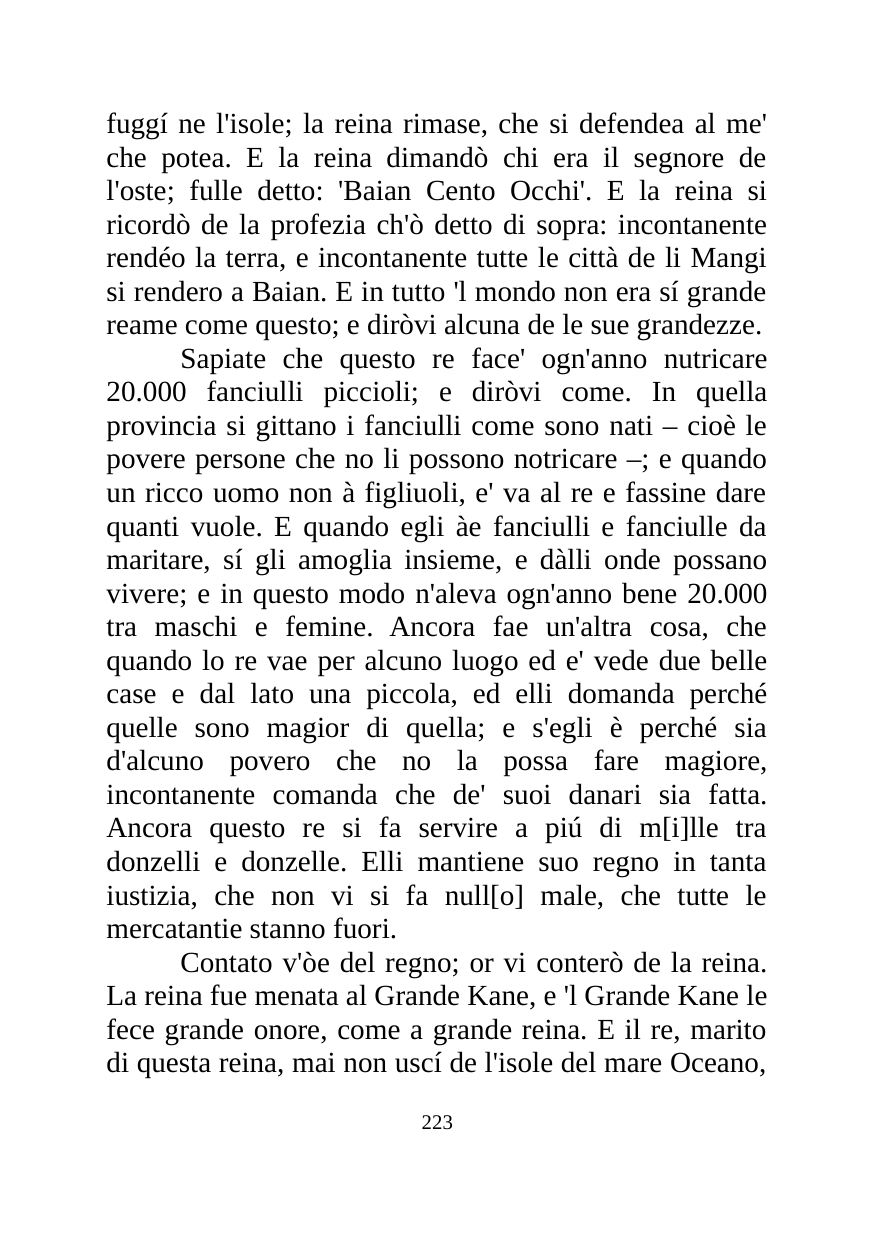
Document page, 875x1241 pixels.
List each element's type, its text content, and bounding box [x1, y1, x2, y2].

text Sapiate che questo re face' ogn'anno nutricare 20.000 fanciulli piccioli; e diròvi come. In quella provincia si gittano i fanciulli come sono nati – cioè le povere persone che no li possono notricare –; e quando un ricco uomo non à figliuoli, e' va al re e fassine dare quanti vuole. E quando egli àe fanciulli e fanciulle da maritare, sí gli amoglia insieme, e dàlli onde possano vivere; e in questo modo n'aleva ogn'anno bene 20.000 tra maschi e femine. Ancora fae un'altra cosa, che quando lo re vae per alcuno luogo ed e' vede due belle case e dal lato una piccola, ed elli domanda perché quelle sono magior di quella; e s'egli è perché sia d'alcuno povero che no la possa fare magiore, incontanente comanda che de' suoi danari sia fatta. Ancora questo re si fa servire a piú di m[i]lle tra donzelli e donzelle. Elli mantiene suo regno in tanta iustizia, che non vi si fa null[o] male, che tutte le mercatantie stanno fuori. [106, 341, 768, 945]
text fuggí ne l'isole; la reina rimase, che si defendea al me' che potea. E la reina dimandò chi era il segnore de l'oste; fulle detto: 'Baian Cento Occhi'. E la reina si ricordò de la profezia ch'ò detto di sopra: incontanente rendéo la terra, e incontanente tutte le città de li Mangi si rendero a Baian. E in tutto 'l mondo non era sí grande reame come questo; e diròvi alcuna de le sue grandezze. [106, 106, 768, 341]
text Contato v'òe del regno; or vi conterò de la reina. La reina fue menata al Grande Kane, e 'l Grande Kane le fece grande onore, come a grande reina. E il re, marito di questa reina, mai non uscí de l'isole del mare Oceano, [106, 945, 768, 1079]
